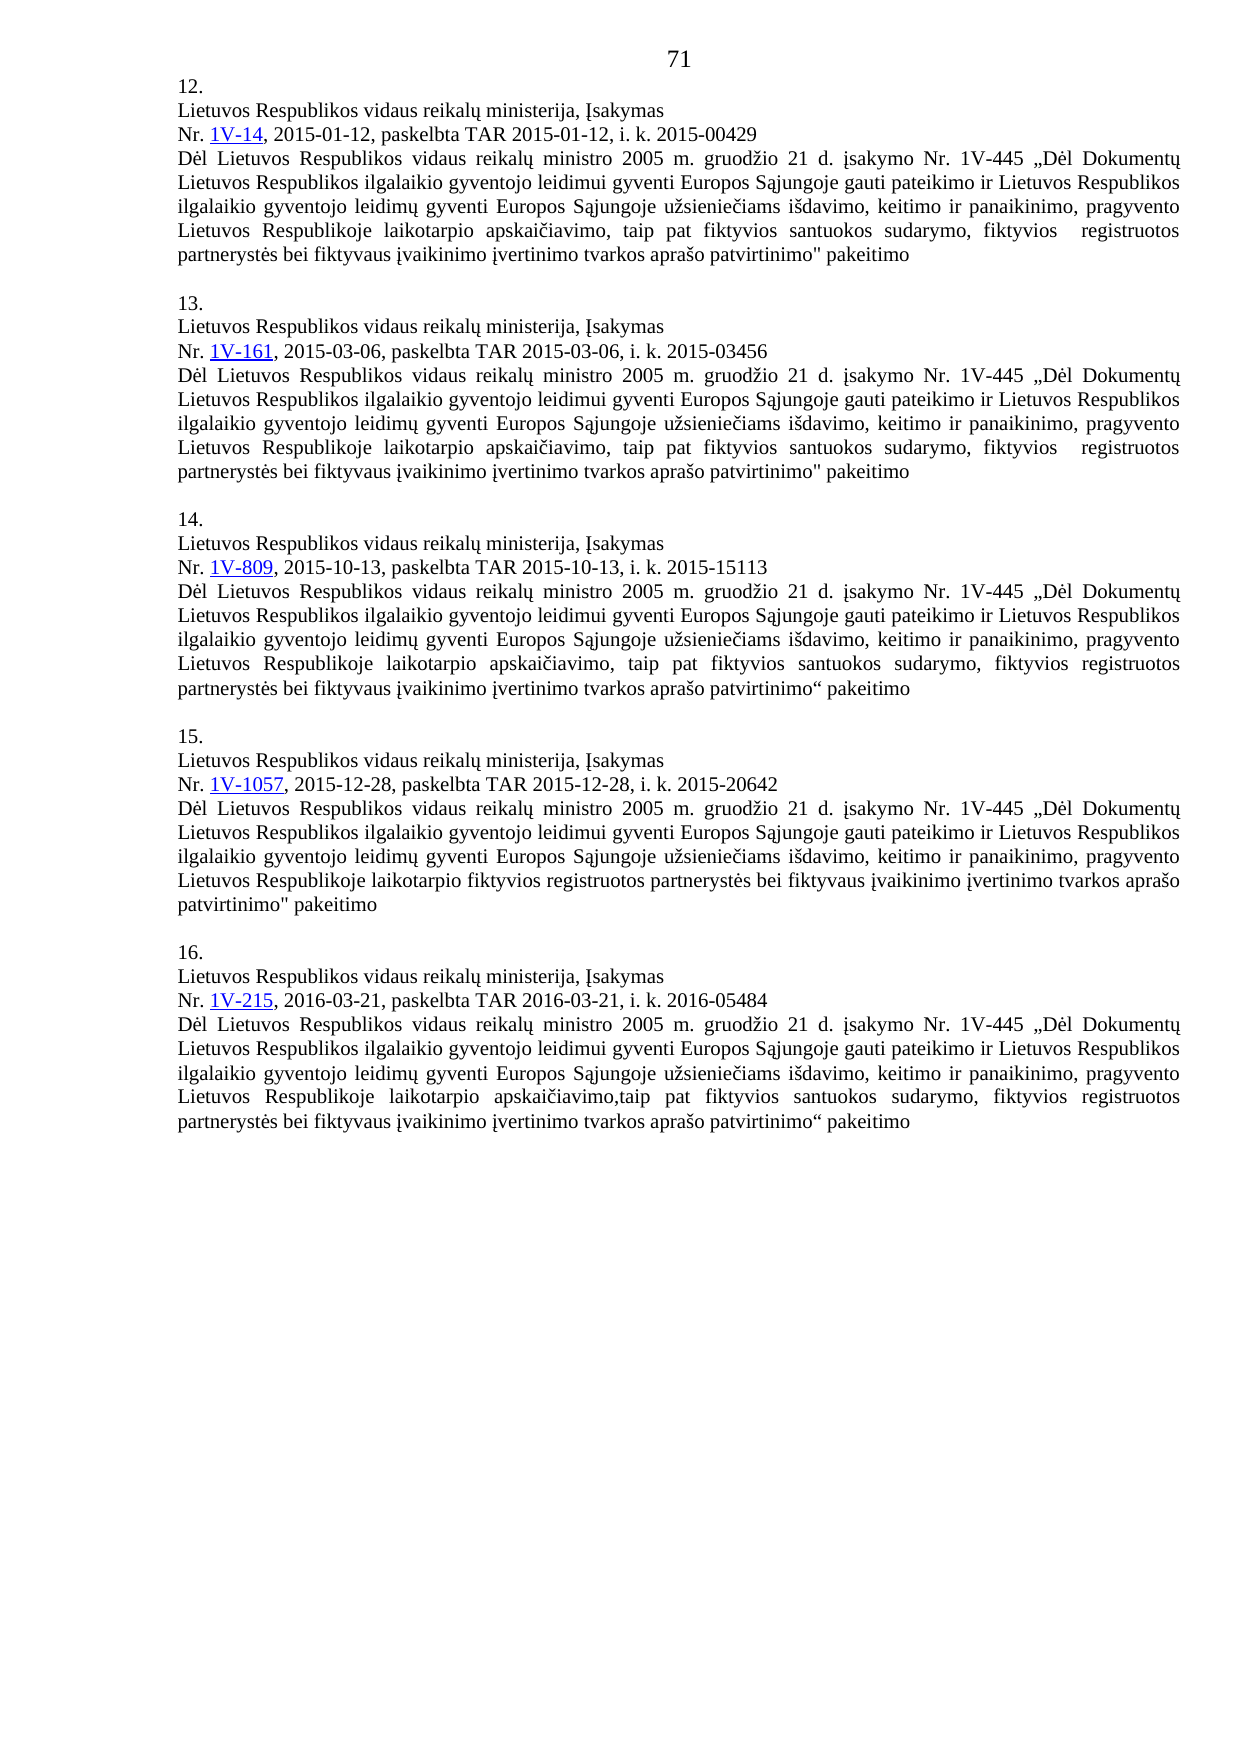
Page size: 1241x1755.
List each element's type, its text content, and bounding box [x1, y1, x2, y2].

text 14. [177, 507, 1181, 531]
text Lietuvos Respublikos vidaus reikalų ministerija, Įsakymas [177, 98, 1181, 122]
text Lietuvos Respublikos vidaus reikalų ministerija, Įsakymas [177, 531, 1181, 555]
text Dėl Lietuvos Respublikos vidaus reikalų ministro 2005 m. gruodžio 21 d. įsakymo Nr. 1V-445 „Dėl Dokumentų Lietuvos Respublikos ilgalaikio gyventojo leidimui gyventi Europos Sąjungoje gauti pateikimo ir Lietuvos Respublikos ilgalaikio gyventojo leidimų gyventi Europos Sąjungoje užsieniečiams išdavimo, keitimo ir panaikinimo, pragyvento Lietuvos Respublikoje laikotarpio apskaičiavimo,taip pat fiktyvios santuokos sudarymo, fiktyvios registruotos partnerystės bei fiktyvaus įvaikinimo įvertinimo tvarkos aprašo patvirtinimo“ pakeitimo [177, 1012, 1181, 1133]
text Lietuvos Respublikos vidaus reikalų ministerija, Įsakymas [177, 748, 1181, 772]
text Nr. 1V-161, 2015-03-06, paskelbta TAR 2015-03-06, i. k. 2015-03456 [177, 338, 1181, 363]
text Nr. 1V-14, 2015-01-12, paskelbta TAR 2015-01-12, i. k. 2015-00429 [177, 122, 1181, 146]
text Dėl Lietuvos Respublikos vidaus reikalų ministro 2005 m. gruodžio 21 d. įsakymo Nr. 1V-445 „Dėl Dokumentų Lietuvos Respublikos ilgalaikio gyventojo leidimui gyventi Europos Sąjungoje gauti pateikimo ir Lietuvos Respublikos ilgalaikio gyventojo leidimų gyventi Europos Sąjungoje užsieniečiams išdavimo, keitimo ir panaikinimo, pragyvento Lietuvos Respublikoje laikotarpio apskaičiavimo, taip pat fiktyvios santuokos sudarymo, fiktyvios registruotos partnerystės bei fiktyvaus įvaikinimo įvertinimo tvarkos aprašo patvirtinimo" pakeitimo [177, 146, 1181, 266]
text Lietuvos Respublikos vidaus reikalų ministerija, Įsakymas [177, 314, 1181, 338]
text 16. [177, 940, 1181, 964]
text Dėl Lietuvos Respublikos vidaus reikalų ministro 2005 m. gruodžio 21 d. įsakymo Nr. 1V-445 „Dėl Dokumentų Lietuvos Respublikos ilgalaikio gyventojo leidimui gyventi Europos Sąjungoje gauti pateikimo ir Lietuvos Respublikos ilgalaikio gyventojo leidimų gyventi Europos Sąjungoje užsieniečiams išdavimo, keitimo ir panaikinimo, pragyvento Lietuvos Respublikoje laikotarpio apskaičiavimo, taip pat fiktyvios santuokos sudarymo, fiktyvios registruotos partnerystės bei fiktyvaus įvaikinimo įvertinimo tvarkos aprašo patvirtinimo“ pakeitimo [177, 579, 1181, 699]
text Nr. 1V-215, 2016-03-21, paskelbta TAR 2016-03-21, i. k. 2016-05484 [177, 988, 1181, 1012]
text Lietuvos Respublikos vidaus reikalų ministerija, Įsakymas [177, 964, 1181, 988]
text Nr. 1V-809, 2015-10-13, paskelbta TAR 2015-10-13, i. k. 2015-15113 [177, 555, 1181, 579]
text Dėl Lietuvos Respublikos vidaus reikalų ministro 2005 m. gruodžio 21 d. įsakymo Nr. 1V-445 „Dėl Dokumentų Lietuvos Respublikos ilgalaikio gyventojo leidimui gyventi Europos Sąjungoje gauti pateikimo ir Lietuvos Respublikos ilgalaikio gyventojo leidimų gyventi Europos Sąjungoje užsieniečiams išdavimo, keitimo ir panaikinimo, pragyvento Lietuvos Respublikoje laikotarpio fiktyvios registruotos partnerystės bei fiktyvaus įvaikinimo įvertinimo tvarkos aprašo patvirtinimo" pakeitimo [177, 796, 1181, 916]
text 13. [177, 290, 1181, 314]
text 15. [177, 723, 1181, 748]
text Nr. 1V-1057, 2015-12-28, paskelbta TAR 2015-12-28, i. k. 2015-20642 [177, 772, 1181, 796]
text Dėl Lietuvos Respublikos vidaus reikalų ministro 2005 m. gruodžio 21 d. įsakymo Nr. 1V-445 „Dėl Dokumentų Lietuvos Respublikos ilgalaikio gyventojo leidimui gyventi Europos Sąjungoje gauti pateikimo ir Lietuvos Respublikos ilgalaikio gyventojo leidimų gyventi Europos Sąjungoje užsieniečiams išdavimo, keitimo ir panaikinimo, pragyvento Lietuvos Respublikoje laikotarpio apskaičiavimo, taip pat fiktyvios santuokos sudarymo, fiktyvios registruotos partnerystės bei fiktyvaus įvaikinimo įvertinimo tvarkos aprašo patvirtinimo" pakeitimo [177, 363, 1181, 483]
text 12. [177, 74, 1181, 98]
